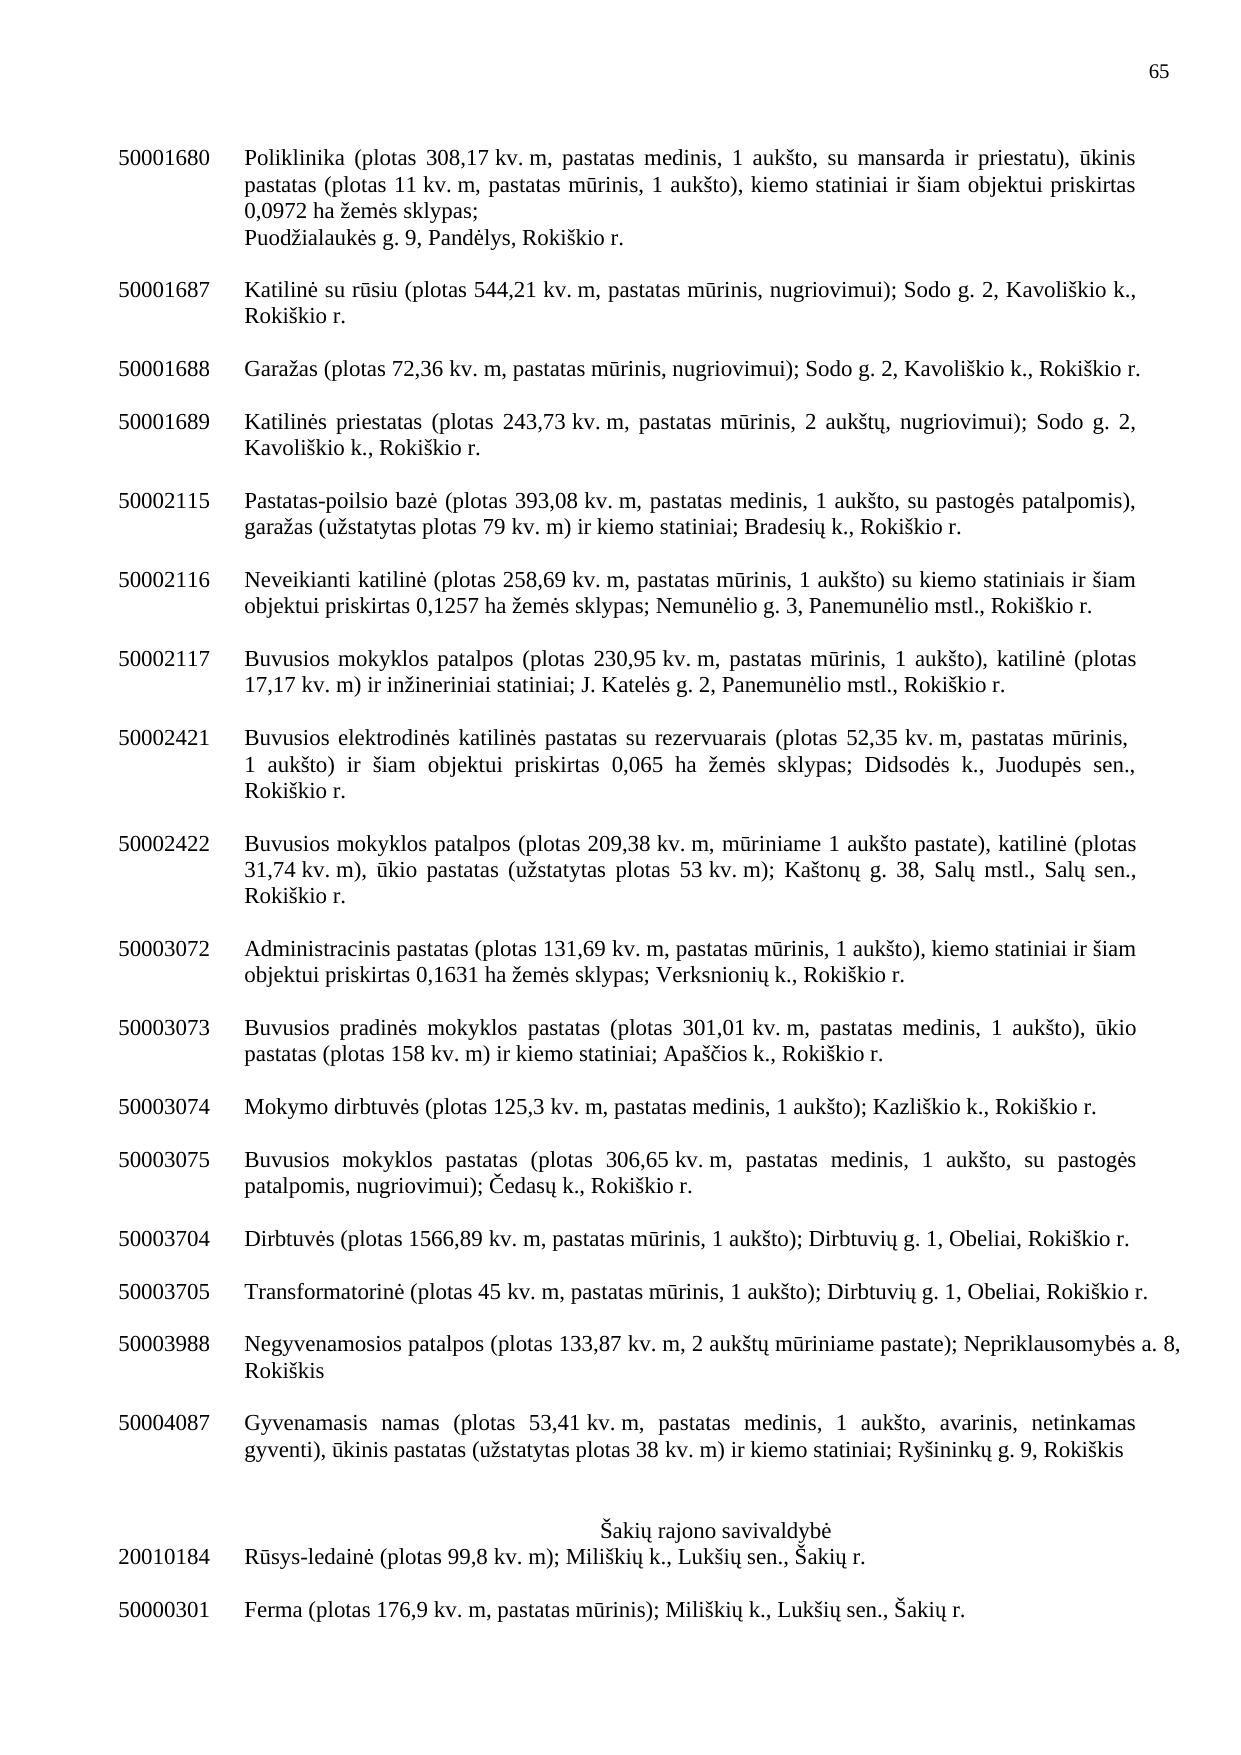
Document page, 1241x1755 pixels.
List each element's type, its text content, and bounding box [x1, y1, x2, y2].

table_cell [101, 1199, 1198, 1225]
table_cell Buvusios mokyklos patalpos (plotas 209,38 kv. m, mūriniame 1 aukšto pastate), katilinė (plotas 31,74 kv. m), ūkio pastatas (užstatytas plotas 53 kv. m); Kaštonų g. 38, Salų mstl., Salų sen., Rokiškio r. [233, 830, 1148, 909]
table_cell [101, 803, 1198, 830]
table_cell [1148, 408, 1163, 461]
table_cell [1178, 487, 1192, 540]
table_cell [1178, 1410, 1192, 1488]
table_cell Transformatorinė (plotas 45 kv. m, pastatas mūrinis, 1 aukšto); Dirbtuvių g. 1, Obeliai, Rokiškio r. [233, 1278, 1163, 1304]
table_cell [1148, 1014, 1163, 1067]
table_cell Negyvenamosios patalpos (plotas 133,87 kv. m, 2 aukštų mūriniame pastate); Nepriklausomybės a. 8, Rokiškis [233, 1330, 1192, 1383]
table_cell [1178, 408, 1192, 461]
table_cell [101, 1570, 1198, 1596]
table_cell [1178, 1278, 1192, 1304]
table_cell [1193, 1278, 1198, 1304]
table_cell Buvusios pradinės mokyklos pastatas (plotas 301,01 kv. m, pastatas medinis, 1 aukšto), ūkio pastatas (plotas 158 kv. m) ir kiemo statiniai; Apaščios k., Rokiškio r. [233, 1014, 1148, 1067]
table_cell [1148, 1146, 1163, 1199]
table_cell [1163, 145, 1178, 250]
table_cell [1163, 1093, 1178, 1119]
table_cell [1193, 1146, 1198, 1199]
table_cell [1178, 1146, 1192, 1199]
table_cell [1148, 724, 1163, 803]
table_cell Katilinė su rūsiu (plotas 544,21 kv. m, pastatas mūrinis, nugriovimui); Sodo g. 2, Kavoliškio k., Rokiškio r. [233, 276, 1148, 329]
table_cell [1193, 830, 1198, 909]
table_cell [1193, 276, 1198, 329]
table_cell [1163, 1543, 1178, 1570]
table_cell [1148, 1596, 1163, 1622]
table_cell [101, 698, 1198, 724]
table_cell [1163, 1596, 1178, 1622]
table_cell [101, 540, 1198, 566]
table_cell [1163, 408, 1178, 461]
table_cell 50003072 [101, 935, 233, 988]
table_cell 50002117 [101, 645, 233, 698]
table_cell [1163, 487, 1178, 540]
table_cell Buvusios mokyklos pastatas (plotas 306,65 kv. m, pastatas medinis, 1 aukšto, su pastogės patalpomis, nugriovimui); Čedasų k., Rokiškio r. [233, 1146, 1148, 1199]
table_cell [1178, 1596, 1192, 1622]
table_cell [1178, 1093, 1192, 1119]
table_cell 50001687 [101, 276, 233, 329]
table_cell [101, 1383, 1198, 1409]
table_cell [101, 988, 1198, 1014]
table_cell 50003704 [101, 1225, 233, 1251]
table_cell Rūsys-ledainė (plotas 99,8 kv. m); Miliškių k., Lukšių sen., Šakių r. [233, 1543, 1148, 1570]
table_cell [1163, 355, 1178, 382]
table_cell [1193, 1014, 1198, 1067]
table_cell [1178, 1543, 1192, 1570]
table_cell [101, 1251, 1198, 1278]
table_cell [1193, 408, 1198, 461]
table_cell Pastatas-poilsio bazė (plotas 393,08 kv. m, pastatas medinis, 1 aukšto, su pastogės patalpomis), garažas (užstatytas plotas 79 kv. m) ir kiemo statiniai; Bradesių k., Rokiškio r. [233, 487, 1148, 540]
table_cell [1163, 1225, 1178, 1251]
table_cell [1163, 1278, 1178, 1304]
table_cell [101, 461, 1198, 487]
table_cell [1178, 724, 1192, 803]
table_cell [1178, 645, 1192, 698]
table_cell [1148, 145, 1163, 250]
table_cell [101, 118, 1198, 144]
table_cell [1148, 1410, 1163, 1488]
table_cell Ferma (plotas 176,9 kv. m, pastatas mūrinis); Miliškių k., Lukšių sen., Šakių r. [233, 1596, 1148, 1622]
table_cell [101, 909, 1198, 935]
table_cell [1193, 566, 1198, 619]
table_cell [1163, 566, 1178, 619]
table_cell [1193, 1543, 1198, 1570]
table_cell 50003075 [101, 1146, 233, 1199]
table_cell Mokymo dirbtuvės (plotas 125,3 kv. m, pastatas medinis, 1 aukšto); Kazliškio k., Rokiškio r. [233, 1093, 1148, 1119]
table_cell [1178, 1225, 1192, 1251]
table_cell [1193, 724, 1198, 803]
table_cell Garažas (plotas 72,36 kv. m, pastatas mūrinis, nugriovimui); Sodo g. 2, Kavoliškio k., Rokiškio r. [233, 355, 1163, 382]
table_cell [101, 1120, 1198, 1146]
table_cell [1178, 1014, 1192, 1067]
table_cell Katilinės priestatas (plotas 243,73 kv. m, pastatas mūrinis, 2 aukštų, nugriovimui); Sodo g. 2, Kavoliškio k., Rokiškio r. [233, 408, 1148, 461]
table_cell [1178, 935, 1192, 988]
table_cell 50001680 [101, 145, 233, 250]
table_cell [101, 1517, 233, 1543]
table_cell 20010184 [101, 1543, 233, 1570]
table_cell 50001688 [101, 355, 233, 382]
table_cell [1193, 645, 1198, 698]
table_cell [101, 619, 1198, 645]
table_cell [101, 250, 1198, 276]
table_cell 50001689 [101, 408, 233, 461]
table_cell [101, 1304, 1198, 1330]
table_cell [1163, 1410, 1178, 1488]
table_cell [101, 1489, 1198, 1515]
table_cell [1163, 935, 1178, 988]
table_cell [1178, 566, 1192, 619]
table_cell [1163, 830, 1178, 909]
table_cell [1148, 276, 1163, 329]
table_cell Buvusios elektrodinės katilinės pastatas su rezervuarais (plotas 52,35 kv. m, pastatas mūrinis, 1 aukšto) ir šiam objektui priskirtas 0,065 ha žemės sklypas; Didsodės k., Juodupės sen., Rokiškio r. [233, 724, 1148, 803]
table_cell [1148, 487, 1163, 540]
table_cell [1148, 645, 1163, 698]
table_cell 50002421 [101, 724, 233, 803]
table_cell 50000301 [101, 1596, 233, 1622]
table_cell [1178, 355, 1192, 382]
table_cell 50003073 [101, 1014, 233, 1067]
table_cell [1178, 145, 1192, 250]
table_cell [1193, 1093, 1198, 1119]
table_cell Neveikianti katilinė (plotas 258,69 kv. m, pastatas mūrinis, 1 aukšto) su kiemo statiniais ir šiam objektui priskirtas 0,1257 ha žemės sklypas; Nemunėlio g. 3, Panemunėlio mstl., Rokiškio r. [233, 566, 1148, 619]
table_cell [1163, 1146, 1178, 1199]
table_cell Dirbtuvės (plotas 1566,89 kv. m, pastatas mūrinis, 1 aukšto); Dirbtuvių g. 1, Obeliai, Rokiškio r. [233, 1225, 1148, 1251]
table_cell Poliklinika (plotas 308,17 kv. m, pastatas medinis, 1 aukšto, su mansarda ir priestatu), ūkinis pastatas (plotas 11 kv. m, pastatas mūrinis, 1 aukšto), kiemo statiniai ir šiam objektui priskirtas 0,0972 ha žemės sklypas; Puodžialaukės g. 9, Pandėlys, Rokiškio r. [233, 145, 1148, 250]
table_cell [1193, 1596, 1198, 1622]
table_cell 50002422 [101, 830, 233, 909]
table_cell [1148, 935, 1163, 988]
table_cell [1193, 1410, 1198, 1488]
table_cell [1148, 1093, 1163, 1119]
table_cell [1148, 1543, 1163, 1570]
table_cell [1163, 1014, 1178, 1067]
table_cell [101, 382, 1198, 408]
table_cell [1163, 645, 1178, 698]
table_cell [1178, 276, 1192, 329]
table_cell [1193, 487, 1198, 540]
table_cell Buvusios mokyklos patalpos (plotas 230,95 kv. m, pastatas mūrinis, 1 aukšto), katilinė (plotas 17,17 kv. m) ir inžineriniai statiniai; J. Katelės g. 2, Panemunėlio mstl., Rokiškio r. [233, 645, 1148, 698]
table_cell [1178, 830, 1192, 909]
table_cell [1193, 1330, 1198, 1383]
table_cell [1148, 1225, 1163, 1251]
table_cell 50003074 [101, 1093, 233, 1119]
table_cell 50003988 [101, 1330, 233, 1383]
table_cell 50002116 [101, 566, 233, 619]
table_cell [101, 1067, 1198, 1093]
table_cell [1193, 355, 1198, 382]
table_cell Gyvenamasis namas (plotas 53,41 kv. m, pastatas medinis, 1 aukšto, avarinis, netinkamas gyventi), ūkinis pastatas (užstatytas plotas 38 kv. m) ir kiemo statiniai; Ryšininkų g. 9, Rokiškis [233, 1410, 1148, 1488]
table_cell Šakių rajono savivaldybė [233, 1517, 1198, 1543]
table_cell [1193, 145, 1198, 250]
table_cell [1148, 566, 1163, 619]
table_cell Administracinis pastatas (plotas 131,69 kv. m, pastatas mūrinis, 1 aukšto), kiemo statiniai ir šiam objektui priskirtas 0,1631 ha žemės sklypas; Verksnionių k., Rokiškio r. [233, 935, 1148, 988]
table_cell [1193, 935, 1198, 988]
table_cell [1148, 830, 1163, 909]
table_cell [1163, 276, 1178, 329]
table_cell 50003705 [101, 1278, 233, 1304]
table_cell [101, 329, 1198, 355]
table_cell [1163, 724, 1178, 803]
table_cell [1193, 1225, 1198, 1251]
table_cell 50002115 [101, 487, 233, 540]
table_cell 50004087 [101, 1410, 233, 1488]
